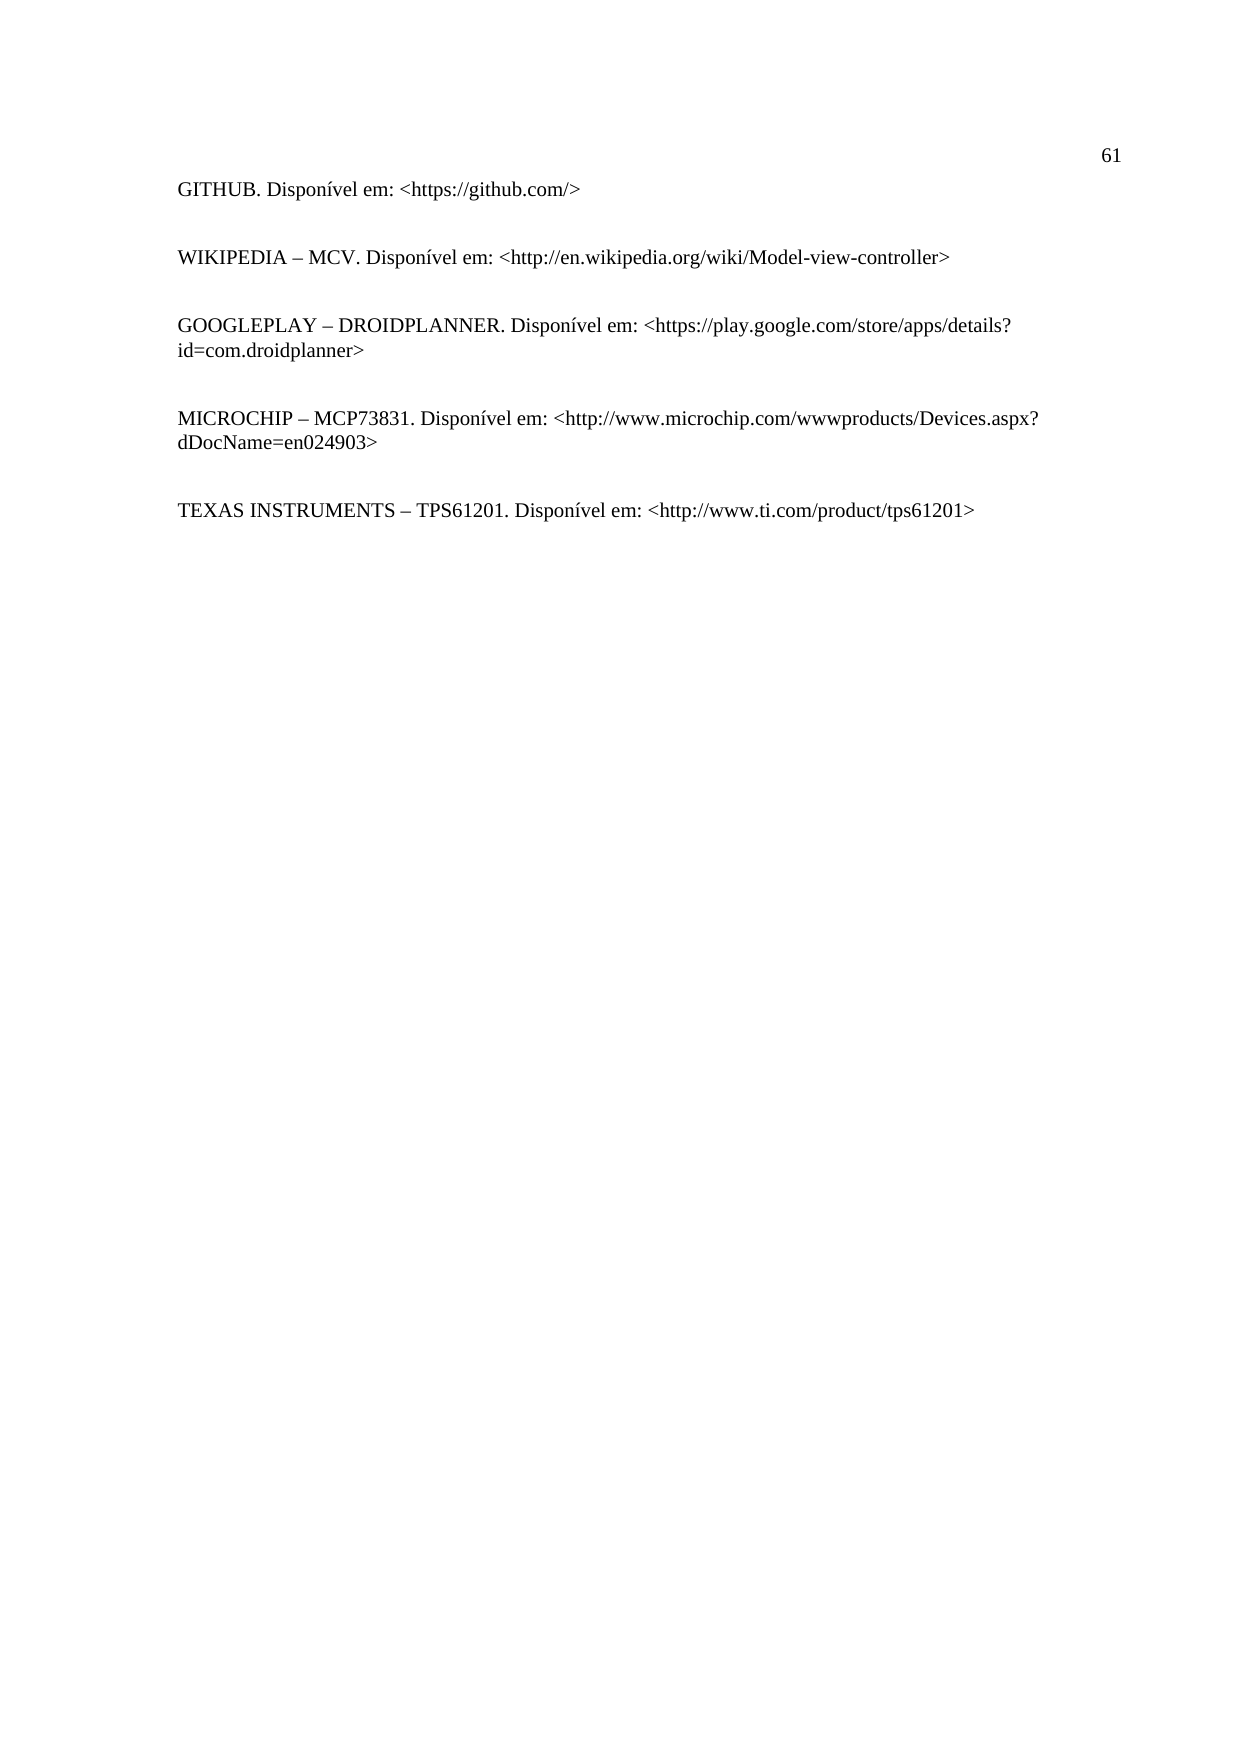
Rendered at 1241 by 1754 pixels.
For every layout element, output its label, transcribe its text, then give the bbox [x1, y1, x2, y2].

text GOOGLEPLAY – DROIDPLANNER. Disponível em: <https://play.google.com/store/apps/details?id=com.droidplanner> [177, 313, 1122, 362]
text GITHUB. Disponível em: <https://github.com/> [177, 177, 1122, 201]
text WIKIPEDIA – MCV. Disponível em: <http://en.wikipedia.org/wiki/Model-view-controller> [177, 245, 1122, 269]
text TEXAS INSTRUMENTS – TPS61201. Disponível em: <http://www.ti.com/product/tps61201> [177, 498, 1122, 522]
text MICROCHIP – MCP73831. Disponível em: <http://www.microchip.com/wwwproducts/Devices.aspx?dDocName=en024903> [177, 406, 1122, 454]
